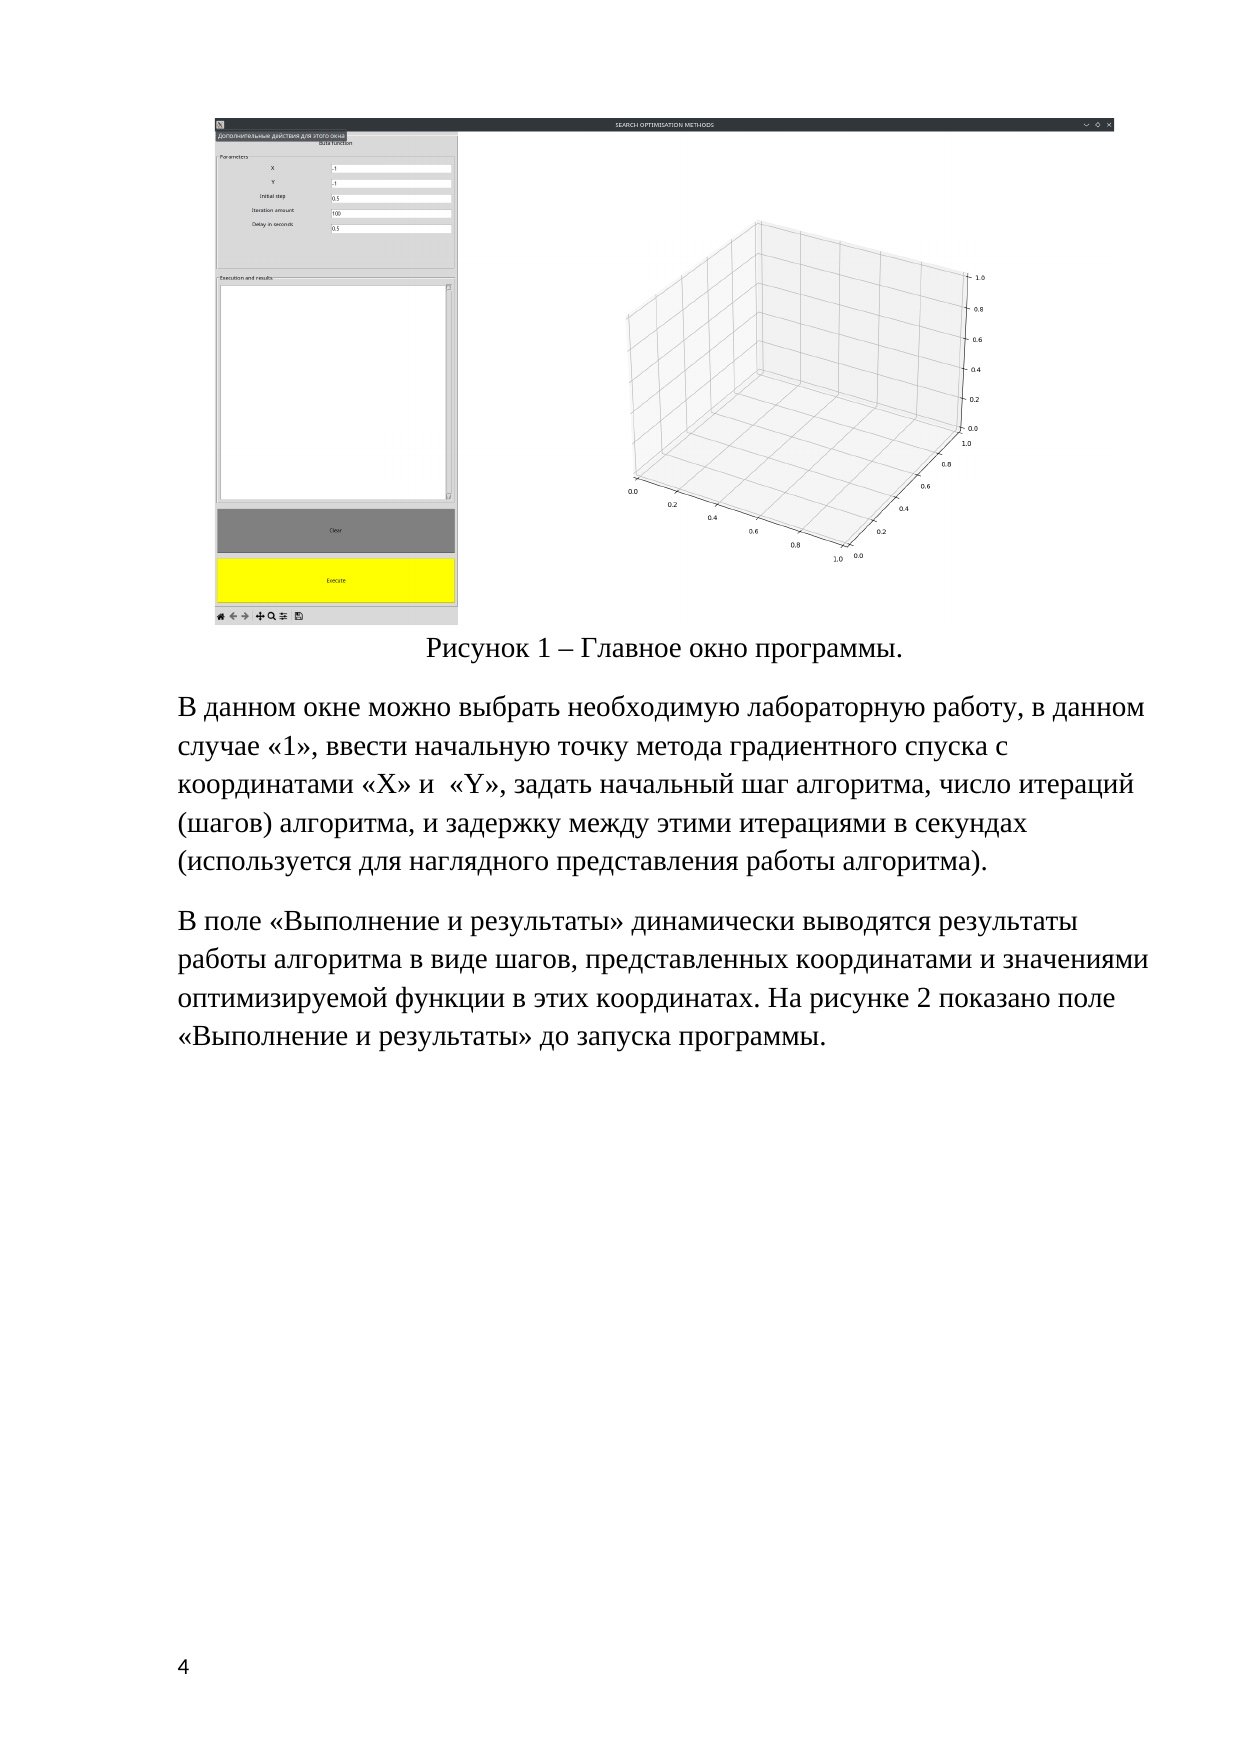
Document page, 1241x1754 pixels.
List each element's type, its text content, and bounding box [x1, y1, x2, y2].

text В данном окне можно выбрать необходимую лабораторную работу, в данном случае «1», ввести начальную точку метода градиентного спуска с координатами «X» и «Y», задать начальный шаг алгоритма, число итераций (шагов) алгоритма, и задержку между этими итерациями в секундах (используется для наглядного представления работы алгоритма). [177, 689, 1152, 877]
text Рисунок 1 – Главное окно программы. [177, 625, 1152, 663]
picture [214, 118, 1115, 625]
text В поле «Выполнение и результаты» динамически выводятся результаты работы алгоритма в виде шагов, представленных координатами и значениями оптимизируемой функции в этих координатах. На рисунке 2 показано поле «Выполнение и результаты» до запуска программы. [177, 903, 1152, 1052]
